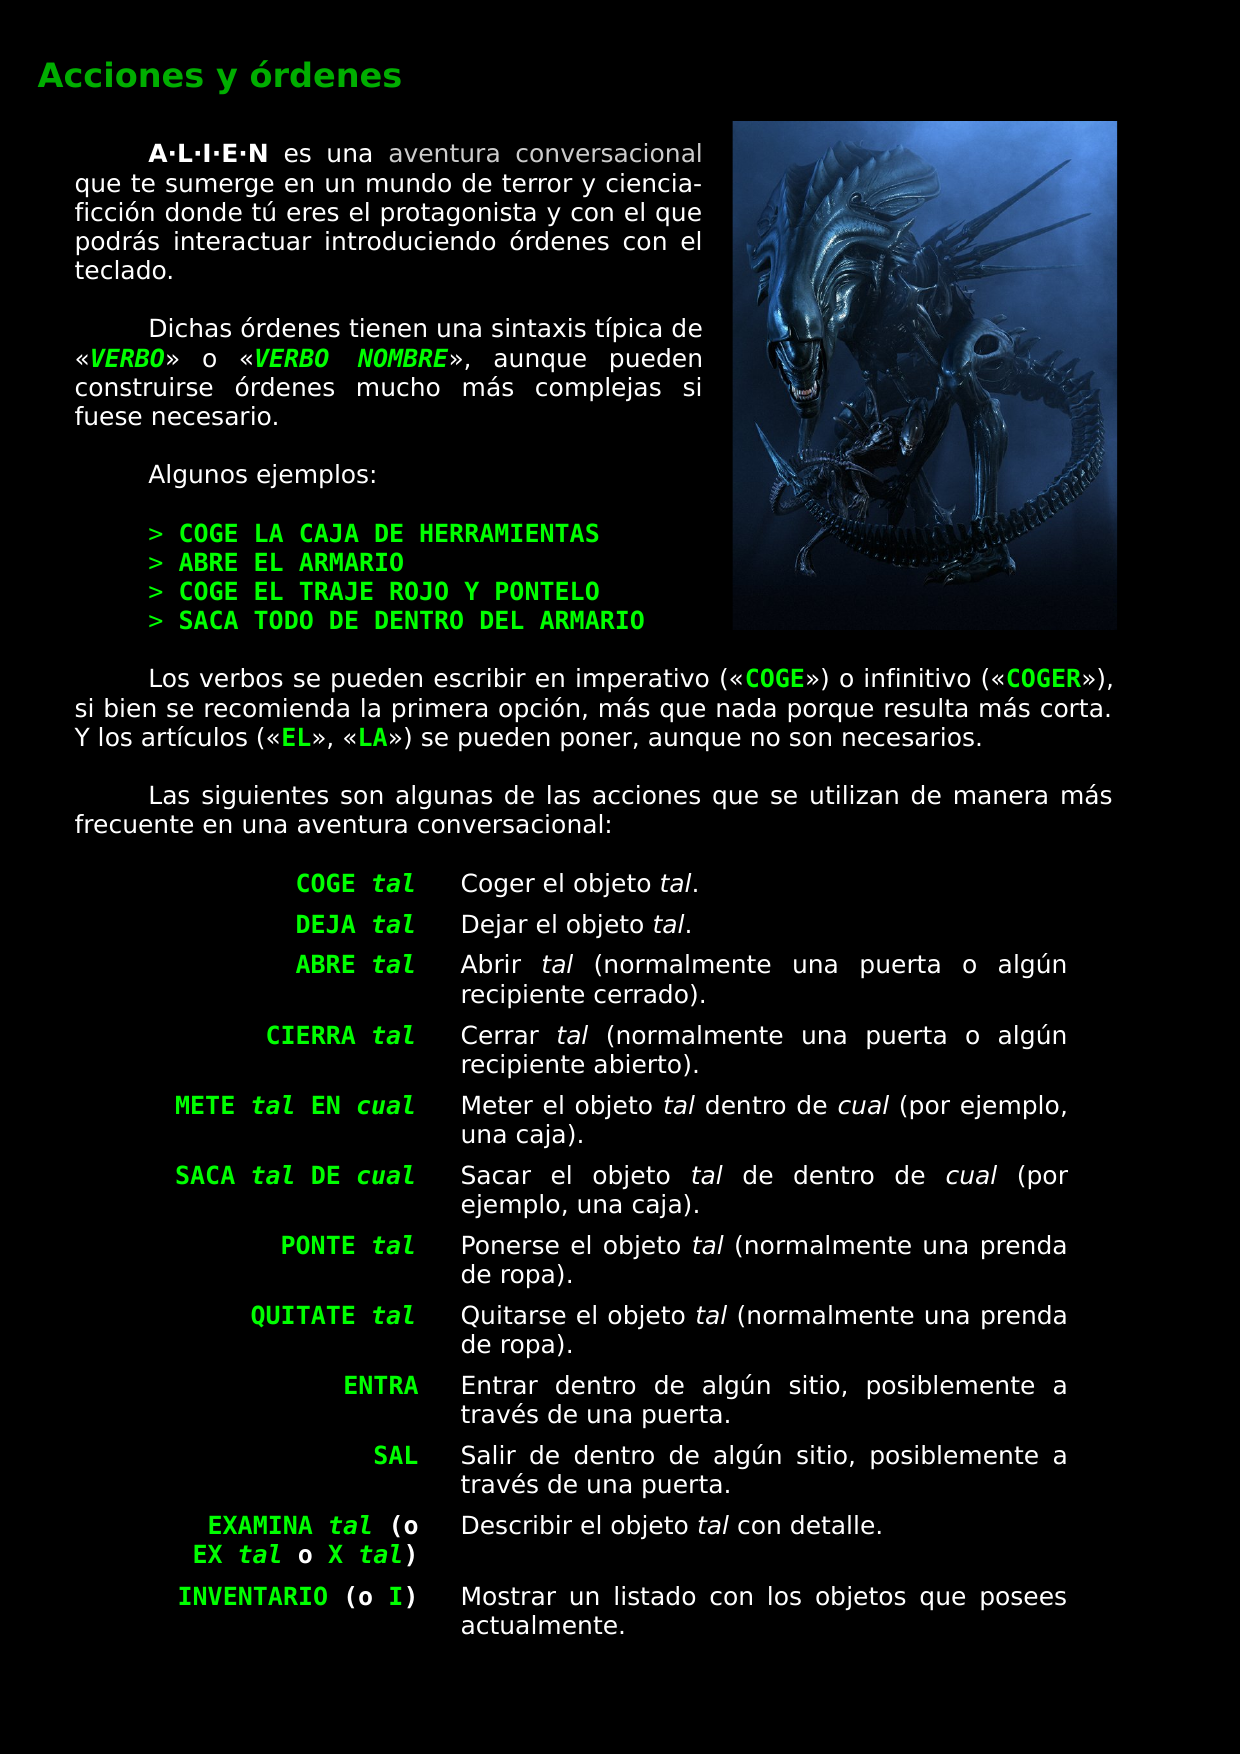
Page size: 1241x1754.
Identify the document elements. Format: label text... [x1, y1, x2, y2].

text > ABRE EL ARMARIO [74, 548, 732, 577]
table_cell ENTRA [160, 1371, 460, 1441]
table_cell Abrir tal (normalmente una puerta o algún recipiente cerrado). [460, 951, 1080, 1021]
table_cell Sacar el objeto tal de dentro de cual (por ejemplo, una caja). [460, 1161, 1080, 1231]
table_cell Cerrar tal (normalmente una puerta o algún recipiente abierto). [460, 1021, 1080, 1091]
text Algunos ejemplos: [74, 461, 732, 490]
text A·L·I·E·N es una aventura conversacional que te sumerge en un mundo de terror y ciencia-ficción donde tú eres el protagonista y con el que podrás interactuar introduciendo órdenes con el teclado. [74, 140, 732, 286]
table_cell CIERRA tal [160, 1021, 460, 1091]
table_cell Describir el objeto tal con detalle. [460, 1512, 1080, 1582]
table_cell Dejar el objeto tal. [460, 910, 1080, 951]
table_cell DEJA tal [160, 910, 460, 951]
table_cell Salir de dentro de algún sitio, posiblemente a través de una puerta. [460, 1441, 1080, 1512]
table_cell PONTE tal [160, 1231, 460, 1301]
table_cell Ponerse el objeto tal (normalmente una prenda de ropa). [460, 1231, 1080, 1301]
subtitle Acciones y órdenes [0, 57, 1240, 96]
table_cell Quitarse el objeto tal (normalmente una prenda de ropa). [460, 1301, 1080, 1371]
table_cell SAL [160, 1441, 460, 1512]
table_cell Entrar dentro de algún sitio, posiblemente a través de una puerta. [460, 1371, 1080, 1441]
text > SACA TODO DE DENTRO DEL ARMARIO [74, 606, 1114, 636]
text Los verbos se pueden escribir en imperativo («COGE») o infinitivo («COGER»), si bien se recomienda la primera opción, más que nada porque resulta más corta. Y los artículos («EL», «LA») se pueden poner, aunque no son necesarios. [74, 665, 1114, 752]
table_cell ABRE tal [160, 951, 460, 1021]
table_cell EXAMINA tal (o EX tal o X tal) [160, 1512, 460, 1582]
table_cell INVENTARIO (o I) [160, 1582, 460, 1652]
picture [732, 121, 1118, 630]
text > COGE LA CAJA DE HERRAMIENTAS [74, 519, 732, 548]
table_header COGE tal [160, 869, 460, 910]
text Las siguientes son algunas de las acciones que se utilizan de manera más frecuente en una aventura conversacional: [74, 781, 1114, 840]
text Dichas órdenes tienen una sintaxis típica de «VERBO» o «VERBO NOMBRE», aunque pueden construirse órdenes mucho más complejas si fuese necesario. [74, 315, 732, 431]
text > COGE EL TRAJE ROJO Y PONTELO [74, 577, 732, 606]
table_cell QUITATE tal [160, 1301, 460, 1371]
table_cell METE tal EN cual [160, 1091, 460, 1161]
table_cell SACA tal DE cual [160, 1161, 460, 1231]
table_header Coger el objeto tal. [460, 869, 1080, 910]
table_cell Mostrar un listado con los objetos que posees actualmente. [460, 1582, 1080, 1652]
table_cell Meter el objeto tal dentro de cual (por ejemplo, una caja). [460, 1091, 1080, 1161]
